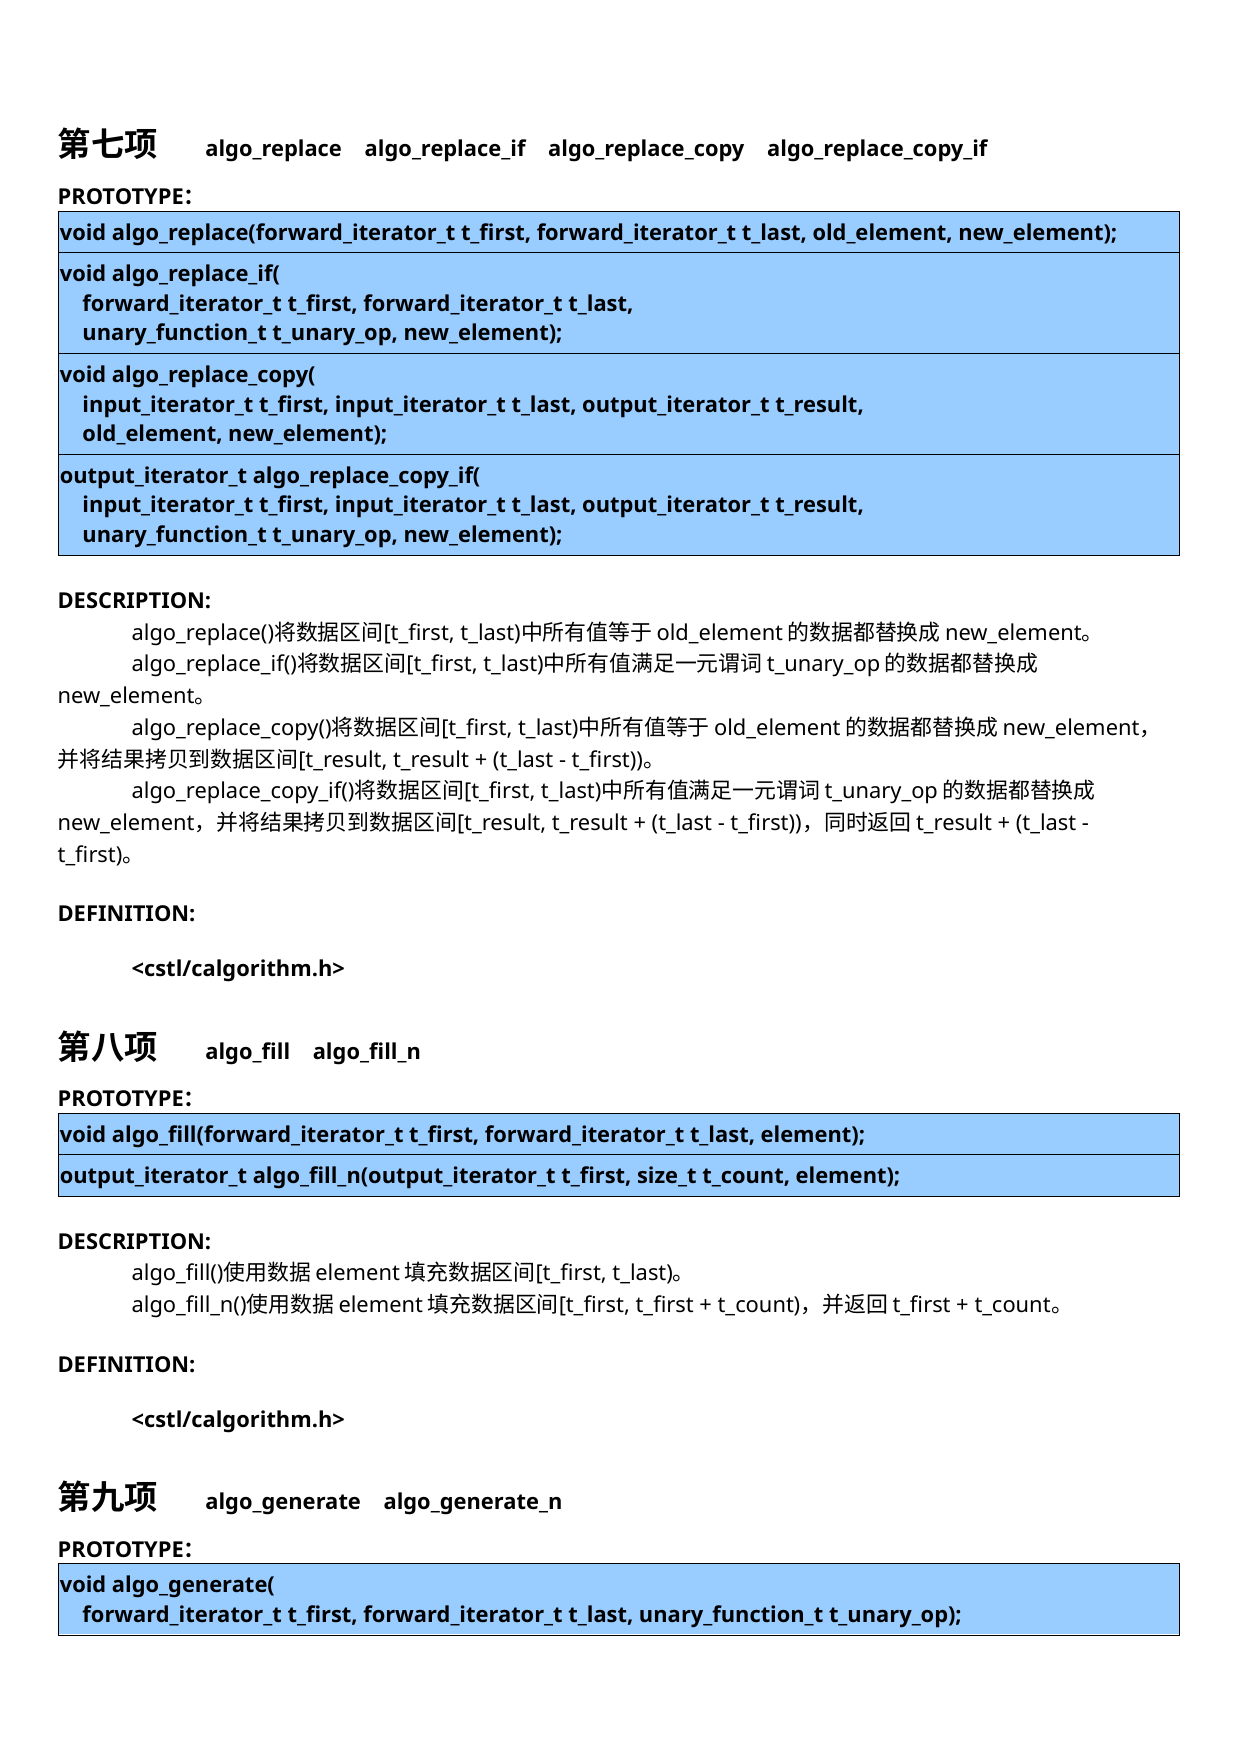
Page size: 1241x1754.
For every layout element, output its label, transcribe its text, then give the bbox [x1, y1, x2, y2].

text algo_replace_copy_if()将数据区间[t_first, t_last)中所有值满足一元谓词t_unary_op的数据都替换成new_element，并将结果拷贝到数据区间[t_result, t_result + (t_last - t_first))，同时返回t_result + (t_last - t_first)。 [57, 773, 1179, 869]
text algo_fill()使用数据element填充数据区间[t_first, t_last)。 [57, 1255, 1179, 1287]
table_cell output_iterator_t algo_fill_n(output_iterator_t t_first, size_t t_count, element); [59, 1155, 1179, 1196]
table_header void algo_generate( forward_iterator_t t_first, forward_iterator_t t_last, unary_function_t t_unary_op); [59, 1564, 1179, 1634]
table_cell void algo_replace_if( forward_iterator_t t_first, forward_iterator_t t_last, unary_function_t t_unary_op, new_element); [59, 253, 1179, 353]
text PROTOTYPE： [57, 1532, 1179, 1563]
text algo_replace_if()将数据区间[t_first, t_last)中所有值满足一元谓词t_unary_op的数据都替换成new_element。 [57, 646, 1179, 710]
text DESCRIPTION: [57, 1226, 1179, 1255]
table_cell output_iterator_t algo_replace_copy_if( input_iterator_t t_first, input_iterator_t t_last, output_iterator_t t_result, unary_function_t t_unary_op, new_element); [59, 455, 1179, 555]
table_header void algo_replace(forward_iterator_t t_first, forward_iterator_t t_last, old_element, new_element); [59, 212, 1179, 252]
text algo_fill_n()使用数据element填充数据区间[t_first, t_first + t_count)，并返回t_first + t_count。 [57, 1287, 1179, 1319]
text DEFINITION: [57, 1349, 1179, 1378]
subtitle algo_fill algo_fill_n [57, 1021, 1179, 1069]
text <cstl/calgorithm.h> [57, 1403, 1179, 1433]
text algo_replace_copy()将数据区间[t_first, t_last)中所有值等于old_element的数据都替换成new_element，并将结果拷贝到数据区间[t_result, t_result + (t_last - t_first))。 [57, 710, 1179, 773]
text PROTOTYPE： [57, 179, 1179, 211]
text DESCRIPTION: [57, 585, 1179, 614]
table_cell void algo_replace_copy( input_iterator_t t_first, input_iterator_t t_last, output_iterator_t t_result, old_element, new_element); [59, 354, 1179, 454]
table_header void algo_fill(forward_iterator_t t_first, forward_iterator_t t_last, element); [59, 1114, 1179, 1154]
text DEFINITION: [57, 898, 1179, 928]
subtitle algo_replace algo_replace_if algo_replace_copy algo_replace_copy_if [57, 118, 1179, 166]
text algo_replace()将数据区间[t_first, t_last)中所有值等于old_element的数据都替换成new_element。 [57, 614, 1179, 646]
text PROTOTYPE： [57, 1081, 1179, 1113]
subtitle algo_generate algo_generate_n [57, 1471, 1179, 1519]
text <cstl/calgorithm.h> [57, 953, 1179, 983]
